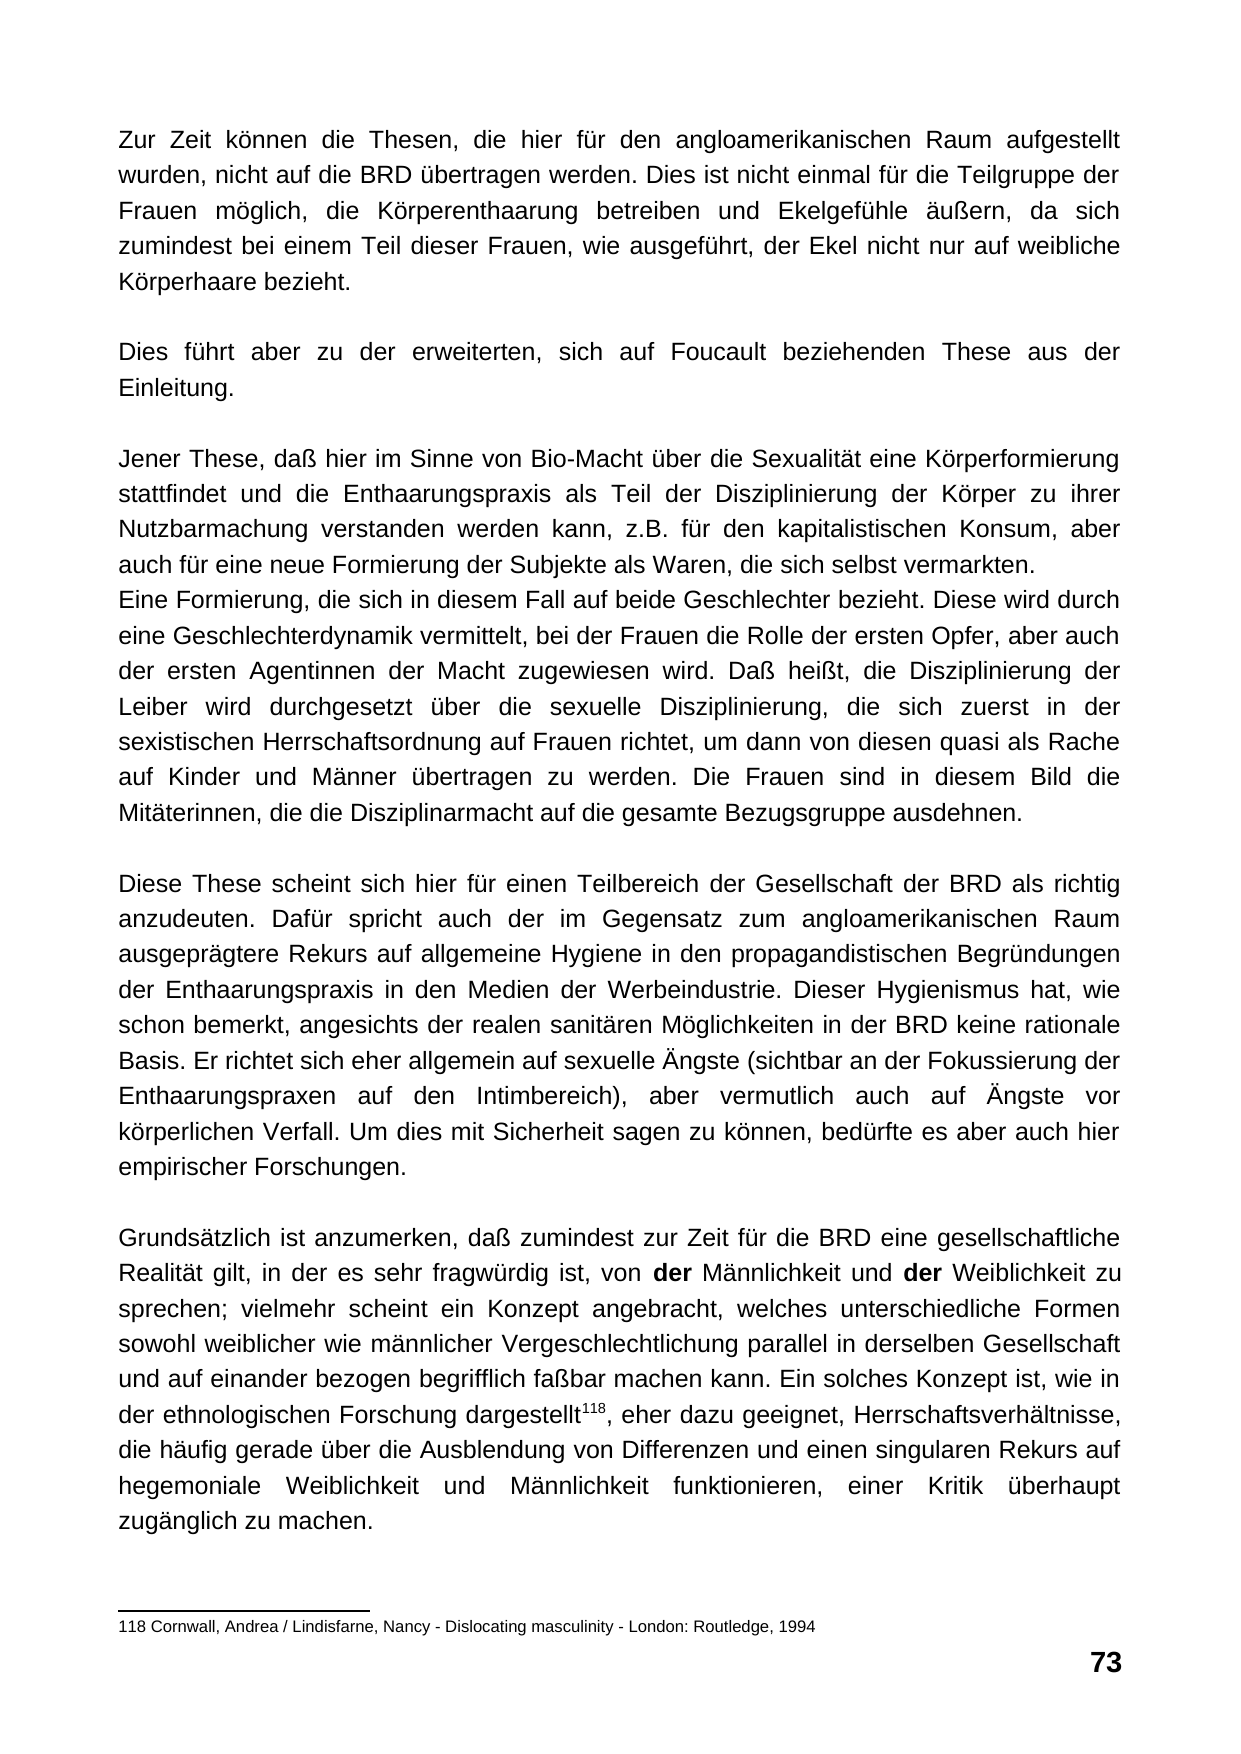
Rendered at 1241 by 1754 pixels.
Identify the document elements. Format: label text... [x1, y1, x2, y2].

text Zur Zeit können die Thesen, die hier für den angloamerikanischen Raum aufgestellt wurden, nicht auf die BRD übertragen werden. Dies ist nicht einmal für die Teilgruppe der Frauen möglich, die Körperenthaarung betreiben und Ekelgefühle äußern, da sich zumindest bei einem Teil dieser Frauen, wie ausgeführt, der Ekel nicht nur auf weibliche Körperhaare bezieht. [118, 118, 1122, 295]
text Eine Formierung, die sich in diesem Fall auf beide Geschlechter bezieht. Diese wird durch eine Geschlechterdynamik vermittelt, bei der Frauen die Rolle der ersten Opfer, aber auch der ersten Agentinnen der Macht zugewiesen wird. Daß heißt, die Disziplinierung der Leiber wird durchgesetzt über die sexuelle Disziplinierung, die sich zuerst in der sexistischen Herrschaftsordnung auf Frauen richtet, um dann von diesen quasi als Rache auf Kinder und Männer übertragen zu werden. Die Frauen sind in diesem Bild die Mitäterinnen, die die Disziplinarmacht auf die gesamte Bezugsgruppe ausdehnen. [118, 578, 1122, 826]
text Dies führt aber zu der erweiterten, sich auf Foucault beziehenden These aus der Einleitung. [118, 331, 1122, 401]
text Cornwall, Andrea / Lindisfarne, Nancy - Dislocating masculinity - London: Routledge, 1994 [118, 1617, 1122, 1636]
text Jener These, daß hier im Sinne von Bio-Macht über die Sexualität eine Körperformierung stattfindet und die Enthaarungspraxis als Teil der Disziplinierung der Körper zu ihrer Nutzbarmachung verstanden werden kann, z.B. für den kapitalistischen Konsum, aber auch für eine neue Formierung der Subjekte als Waren, die sich selbst vermarkten. [118, 437, 1122, 578]
text Grundsätzlich ist anzumerken, daß zumindest zur Zeit für die BRD eine gesellschaftliche Realität gilt, in der es sehr fragwürdig ist, von der Männlichkeit und der Weiblichkeit zu sprechen; vielmehr scheint ein Konzept angebracht, welches unterschiedliche Formen sowohl weiblicher wie männlicher Vergeschlechtlichung parallel in derselben Gesellschaft und auf einander bezogen begrifflich faßbar machen kann. Ein solches Konzept ist, wie in der ethnologischen Forschung dargestellt, eher dazu geeignet, Herrschaftsverhältnisse, die häufig gerade über die Ausblendung von Differenzen und einen singularen Rekurs auf hegemoniale Weiblichkeit und Männlichkeit funktionieren, einer Kritik überhaupt zugänglich zu machen. [118, 1216, 1122, 1535]
text Diese These scheint sich hier für einen Teilbereich der Gesellschaft der BRD als richtig anzudeuten. Dafür spricht auch der im Gegensatz zum angloamerikanischen Raum ausgeprägtere Rekurs auf allgemeine Hygiene in den propagandistischen Begründungen der Enthaarungspraxis in den Medien der Werbeindustrie. Dieser Hygienismus hat, wie schon bemerkt, angesichts der realen sanitären Möglichkeiten in der BRD keine rationale Basis. Er richtet sich eher allgemein auf sexuelle Ängste (sichtbar an der Fokussierung der Enthaarungspraxen auf den Intimbereich), aber vermutlich auch auf Ängste vor körperlichen Verfall. Um dies mit Sicherheit sagen zu können, bedürfte es aber auch hier empirischer Forschungen. [118, 862, 1122, 1181]
